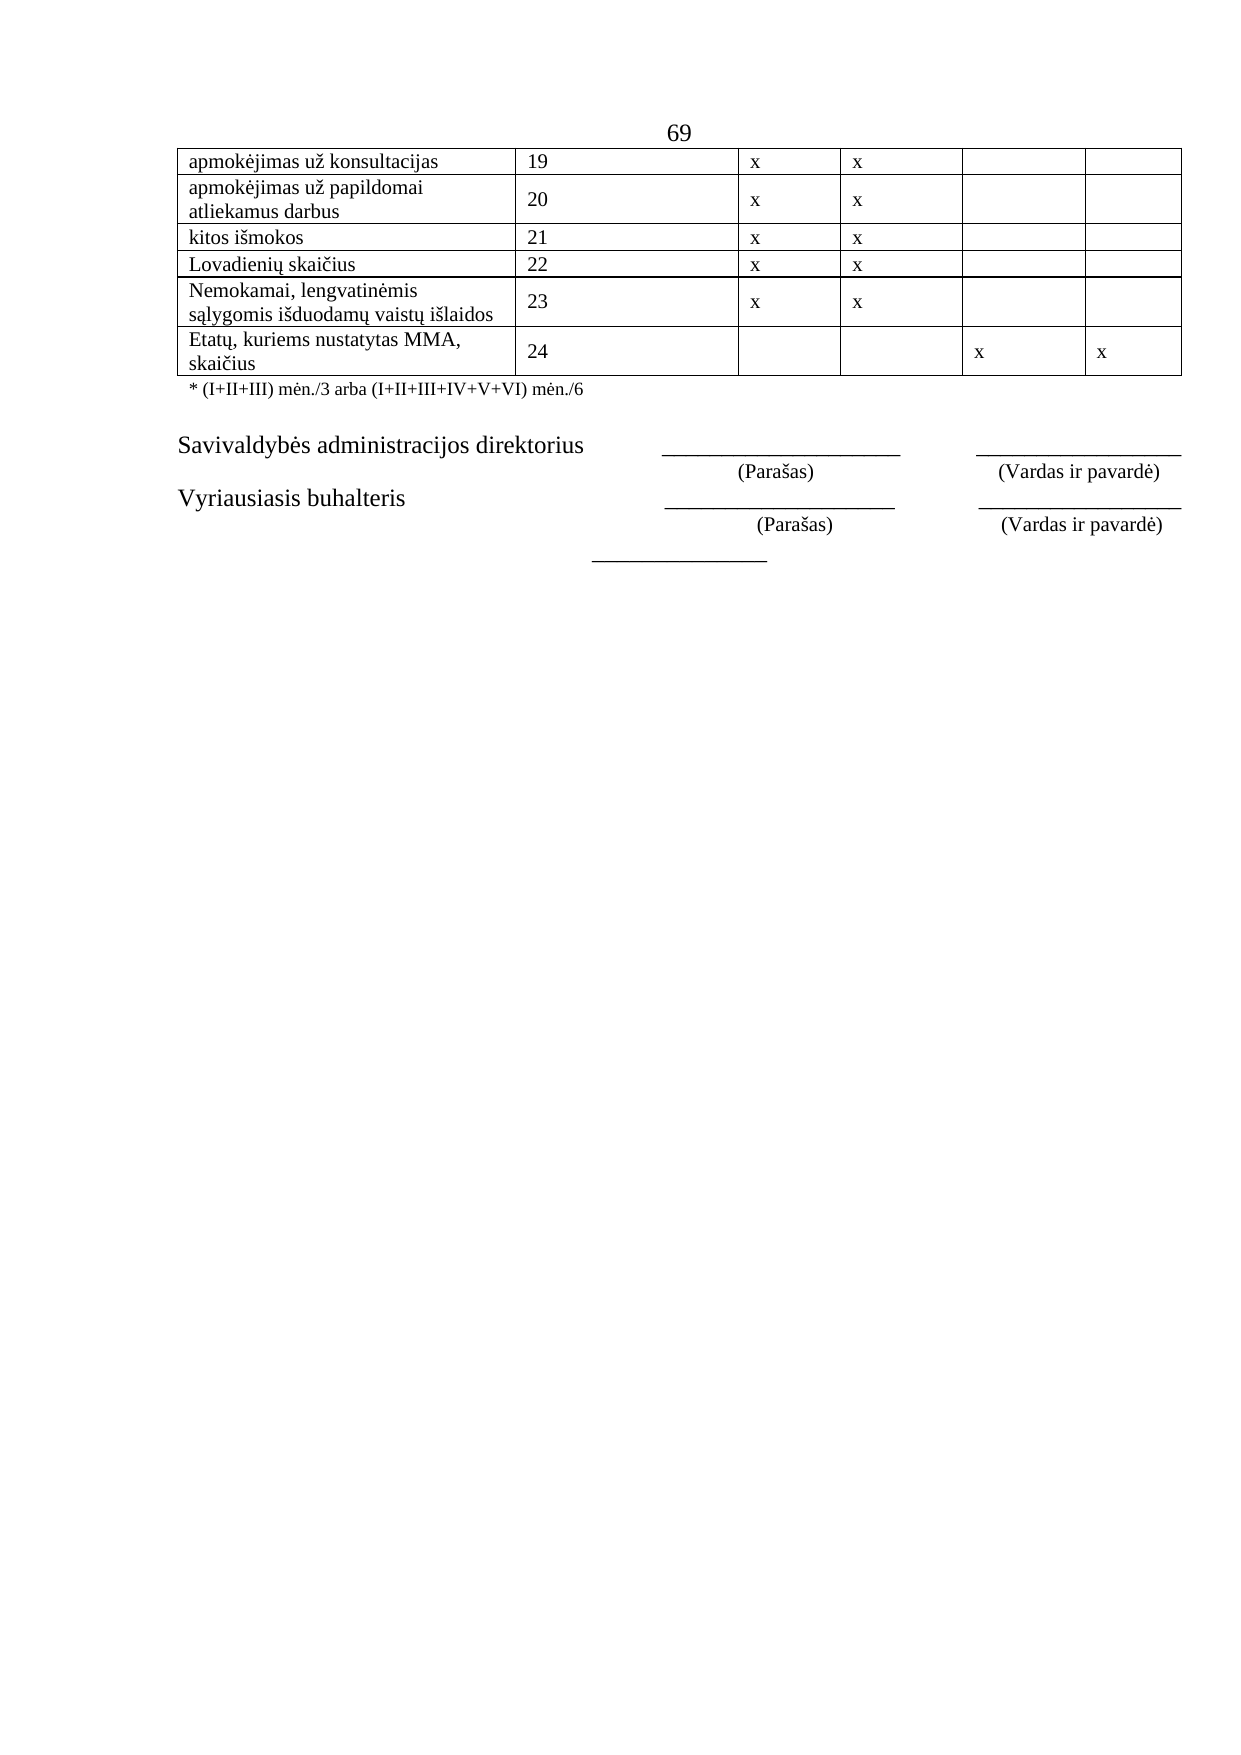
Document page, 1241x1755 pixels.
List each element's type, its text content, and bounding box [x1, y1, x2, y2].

table_cell * (I+II+III) mėn./3 arba (I+II+III+IV+V+VI) mėn./6 [177, 376, 630, 401]
table_cell x [739, 175, 840, 223]
table_cell x [739, 251, 840, 276]
table_cell [1085, 376, 1181, 401]
table_cell 22 [516, 251, 738, 276]
table_cell [1086, 224, 1181, 250]
table_cell x [841, 251, 962, 276]
table_cell [1086, 175, 1181, 223]
table_cell x [739, 278, 840, 326]
text Vyriausiasis buhalteris [177, 483, 1181, 512]
table_cell Lovadienių skaičius [178, 251, 515, 276]
table_cell 20 [516, 175, 738, 223]
table_cell [739, 327, 840, 375]
table_cell [963, 278, 1085, 326]
table_cell 24 [516, 327, 738, 375]
table_cell x [739, 149, 840, 174]
table_cell [841, 327, 962, 375]
text ______________ [177, 536, 1181, 564]
text Savivaldybės administracijos direktorius [177, 430, 1181, 459]
table_cell apmokėjimas už papildomai atliekamus darbus [178, 175, 515, 223]
table_cell x [841, 224, 962, 250]
table_cell x [841, 278, 962, 326]
table_cell x [1086, 327, 1181, 375]
table_cell 21 [516, 224, 738, 250]
table_cell 23 [516, 278, 738, 326]
table_cell x [841, 149, 962, 174]
table_cell [963, 224, 1085, 250]
table_cell x [841, 175, 962, 223]
table_cell 19 [516, 149, 738, 174]
table_cell x [739, 224, 840, 250]
text (Parašas) (Vardas ir pavardė) [177, 512, 1181, 536]
table_cell [739, 376, 841, 401]
table_cell [630, 376, 739, 401]
table_cell x [963, 327, 1085, 375]
table_cell kitos išmokos [178, 224, 515, 250]
table_cell [963, 251, 1085, 276]
table_cell [963, 149, 1085, 174]
table_cell apmokėjimas už konsultacijas [178, 149, 515, 174]
table_cell [963, 175, 1085, 223]
table_cell [1086, 149, 1181, 174]
table_cell Nemokamai, lengvatinėmis sąlygomis išduodamų vaistų išlaidos [178, 278, 515, 326]
table_cell Etatų, kuriems nustatytas MMA, skaičius [178, 327, 515, 375]
table_cell [1086, 278, 1181, 326]
table_cell [963, 376, 1085, 401]
text (Parašas) (Vardas ir pavardė) [177, 459, 1181, 483]
table_cell [841, 376, 963, 401]
table_cell [1086, 251, 1181, 276]
